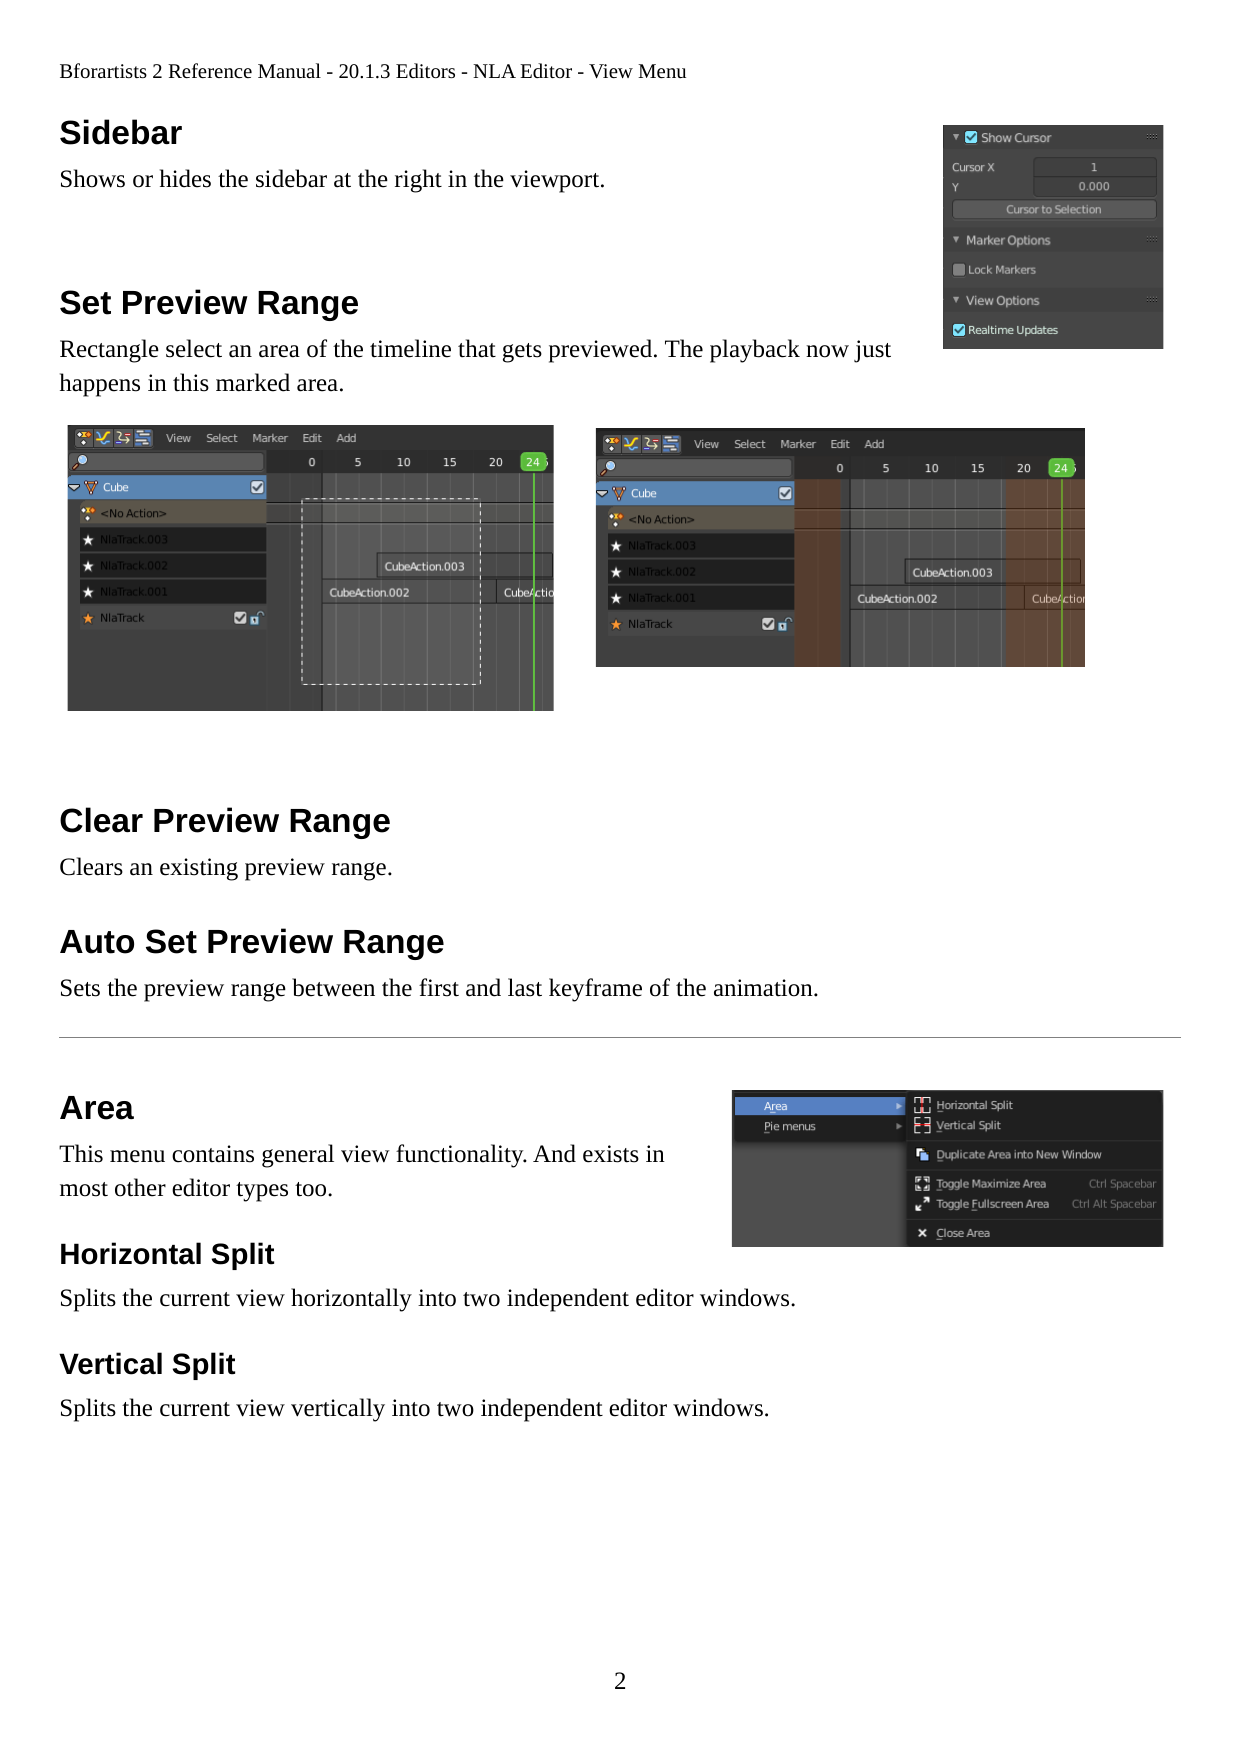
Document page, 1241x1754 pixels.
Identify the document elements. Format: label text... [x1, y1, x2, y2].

text Splits the current view horizontally into two independent editor windows. [59, 1283, 1181, 1312]
picture [595, 428, 1085, 667]
picture [943, 125, 1164, 349]
subtitle [1164, 283, 1181, 321]
picture [67, 425, 554, 711]
text Splits the current view vertically into two independent editor windows. [59, 1393, 1181, 1422]
subtitle Auto Set Preview Range [59, 922, 1181, 961]
text This menu contains general view functionality. And exists in most other editor types too. [59, 1139, 731, 1202]
text Shows or hides the sidebar at the right in the viewport. [59, 164, 943, 192]
subtitle Vertical Split [59, 1347, 1181, 1381]
subtitle Horizontal Split [59, 1237, 1181, 1271]
picture [731, 1090, 1164, 1247]
text Rectangle select an area of the timeline that gets previewed. The playback now just happens in this marked area. [59, 334, 1181, 397]
subtitle Sidebar [59, 113, 1181, 151]
subtitle Clear Preview Range [59, 801, 1181, 840]
subtitle Set Preview Range [59, 283, 943, 321]
subtitle Area [59, 1088, 1181, 1126]
text Sets the preview range between the first and last keyframe of the animation. [59, 973, 1181, 1002]
text Clears an existing preview range. [59, 852, 1181, 881]
